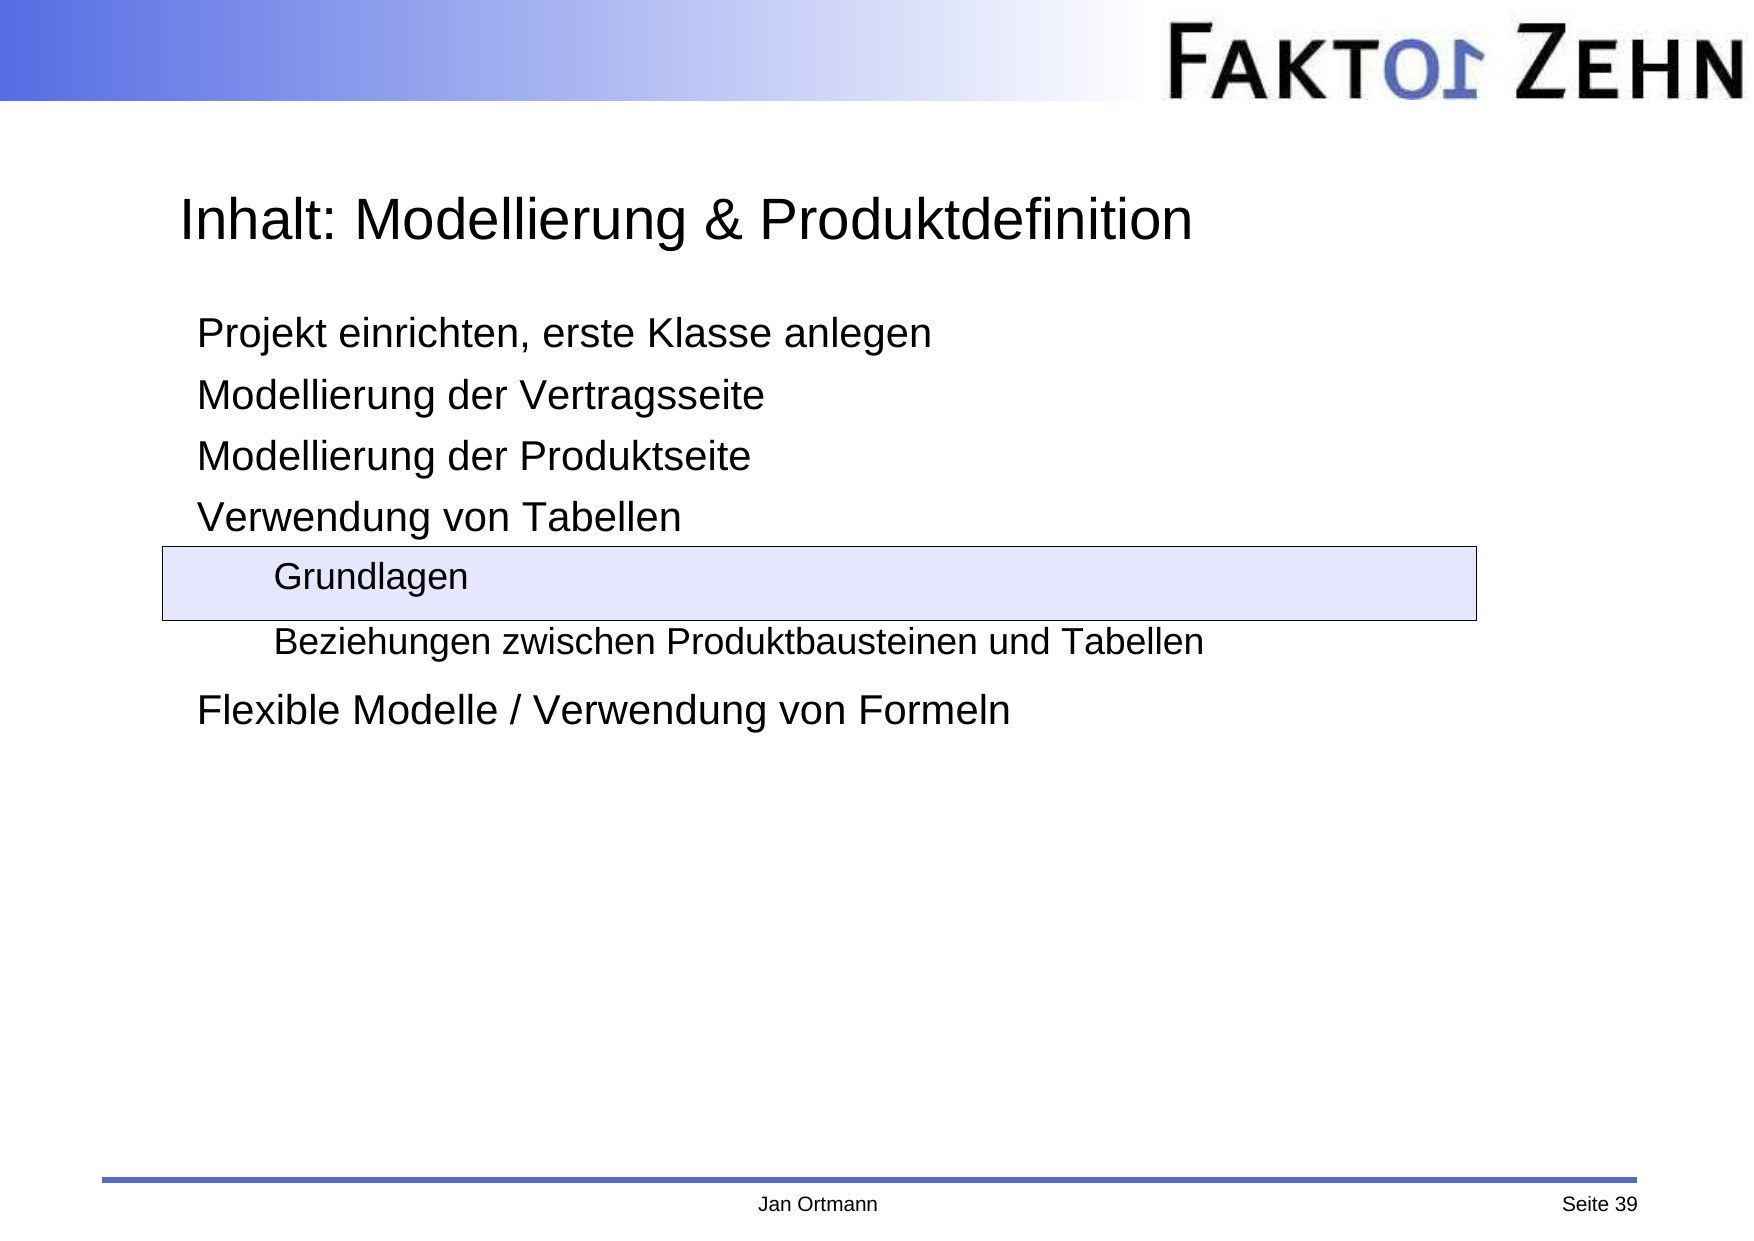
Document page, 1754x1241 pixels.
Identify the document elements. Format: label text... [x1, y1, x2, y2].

text_box [162, 546, 179, 621]
title Inhalt: Modellierung & Produktdefinition [179, 142, 1576, 296]
list Projekt einrichten, erste Klasse anlegen Modellierung der Vertragsseite Modellierung der Produktseite Verwendung von Tabellen Grundlagen Beziehungen zwischen Produktbausteinen und Tabellen Flexible Modelle / Verwendung von Formeln [179, 310, 1576, 1078]
picture [1162, 7, 1752, 100]
